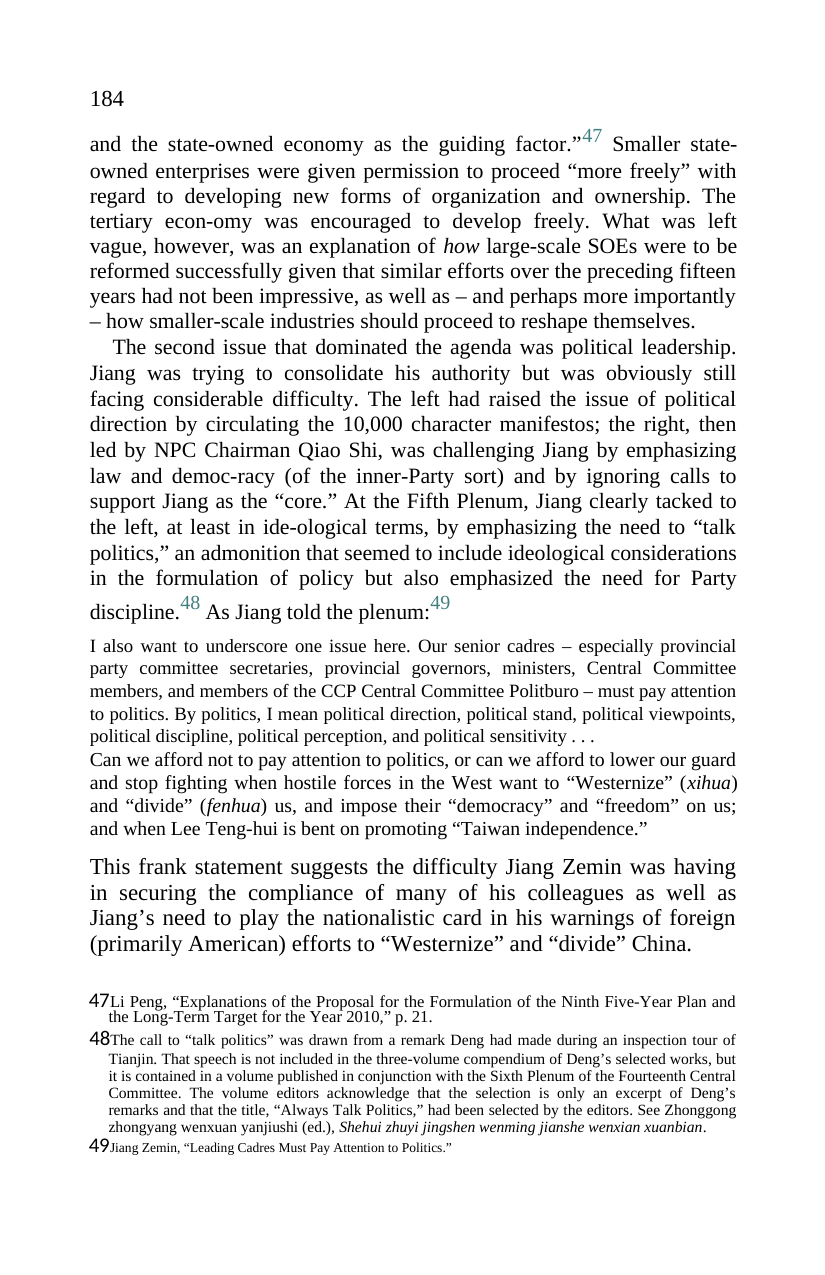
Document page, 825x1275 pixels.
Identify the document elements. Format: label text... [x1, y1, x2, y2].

list Jiang Zemin, “Leading Cadres Must Pay Attention to Politics.” [88, 1136, 737, 1156]
text This frank statement suggests the difficulty Jiang Zemin was having in securing the compliance of many of his colleagues as well as Jiang’s need to play the nationalistic card in his warnings of foreign (primarily American) efforts to “Westernize” and “divide” China. [89, 854, 737, 956]
text Can we afford not to pay attention to politics, or can we afford to lower our guard and stop fighting when hostile forces in the West want to “Westernize” (xihua) and “divide” (fenhua) us, and impose their “democracy” and “freedom” on us; and when Lee Teng-hui is bent on promoting “Taiwan independence.” [89, 748, 737, 839]
text and the state-owned economy as the guiding factor.”47 Smaller state-owned enterprises were given permission to proceed “more freely” with regard to developing new forms of organization and ownership. The tertiary econ-omy was encouraged to develop freely. What was left vague, however, was an explanation of how large-scale SOEs were to be reformed successfully given that similar efforts over the preceding fifteen years had not been impressive, as well as – and perhaps more importantly – how smaller-scale industries should proceed to reshape themselves. [89, 124, 737, 333]
list The call to “talk politics” was drawn from a remark Deng had made during an inspection tour of Tianjin. That speech is not included in the three-volume compendium of Deng’s selected works, but it is contained in a volume published in conjunction with the Sixth Plenum of the Fourteenth Central Committee. The volume editors acknowledge that the selection is only an excerpt of Deng’s remarks and that the title, “Always Talk Politics,” had been selected by the editors. See Zhonggong zhongyang wenxuan yanjiushi (ed.), Shehui zhuyi jingshen wenming jianshe wenxian xuanbian. [89, 1027, 737, 1136]
text The second issue that dominated the agenda was political leadership. Jiang was trying to consolidate his authority but was obviously still facing considerable difficulty. The left had raised the issue of political direction by circulating the 10,000 character manifestos; the right, then led by NPC Chairman Qiao Shi, was challenging Jiang by emphasizing law and democ-racy (of the inner-Party sort) and by ignoring calls to support Jiang as the “core.” At the Fifth Plenum, Jiang clearly tacked to the left, at least in ide-ological terms, by emphasizing the need to “talk politics,” an admonition that seemed to include ideological considerations in the formulation of policy but also emphasized the need for Party discipline.48 As Jiang told the plenum:49 [89, 334, 737, 626]
text 184 [89, 84, 737, 111]
text I also want to underscore one issue here. Our senior cadres – especially provincial party committee secretaries, provincial governors, ministers, Central Committee members, and members of the CCP Central Committee Politburo – must pay attention to politics. By politics, I mean political direction, political stand, political viewpoints, political discipline, political perception, and political sensitivity . . . [89, 635, 737, 747]
list Li Peng, “Explanations of the Proposal for the Formulation of the Ninth Five-Year Plan and the Long-Term Target for the Year 2010,” p. 21. [88, 992, 737, 1026]
